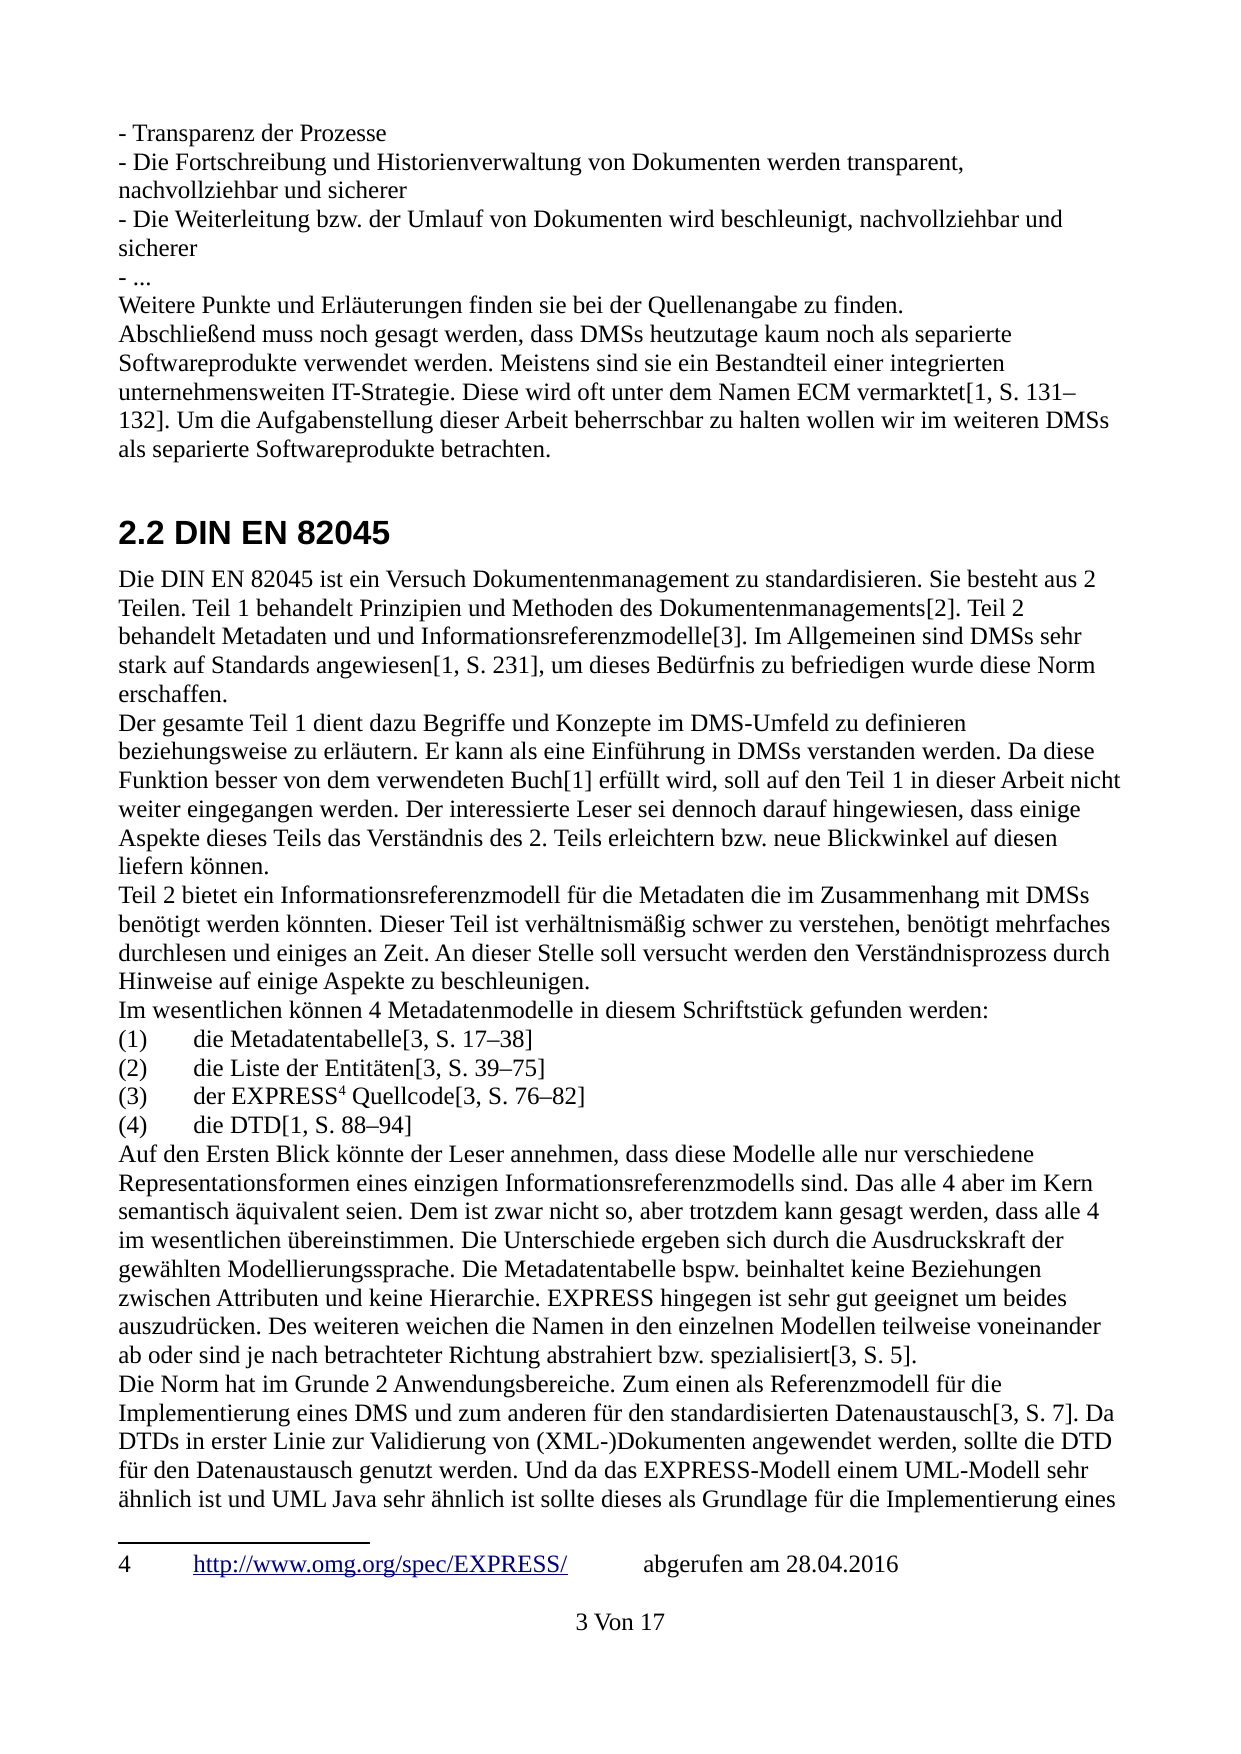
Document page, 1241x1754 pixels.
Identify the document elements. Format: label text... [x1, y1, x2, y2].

text (3) der EXPRESS Quellcode[3, S. 76–82] [118, 1081, 1122, 1110]
text - Die Weiterleitung bzw. der Umlauf von Dokumenten wird beschleunigt, nachvollziehbar und sicherer [118, 204, 1122, 262]
text (4) die DTD[1, S. 88–94] [118, 1110, 1122, 1139]
text http://www.omg.org/spec/EXPRESS/ abgerufen am 28.04.2016 [118, 1549, 1122, 1578]
text Die Norm hat im Grunde 2 Anwendungsbereiche. Zum einen als Referenzmodell für die Implementierung eines DMS und zum anderen für den standardisierten Datenaustausch[3, S. 7]. Da DTDs in erster Linie zur Validierung von (XML-)Dokumenten angewendet werden, sollte die DTD für den Datenaustausch genutzt werden. Und da das EXPRESS-Modell einem UML-Modell sehr ähnlich ist und UML Java sehr ähnlich ist sollte dieses als Grundlage für die Implementierung eines [118, 1369, 1122, 1513]
text - Transparenz der Prozesse [118, 118, 1122, 147]
text - Die Fortschreibung und Historienverwaltung von Dokumenten werden transparent, nachvollziehbar und sicherer [118, 147, 1122, 204]
text Der gesamte Teil 1 dient dazu Begriffe und Konzepte im DMS-Umfeld zu definieren beziehungsweise zu erläutern. Er kann als eine Einführung in DMSs verstanden werden. Da diese Funktion besser von dem verwendeten Buch[1] erfüllt wird, soll auf den Teil 1 in dieser Arbeit nicht weiter eingegangen werden. Der interessierte Leser sei dennoch darauf hingewiesen, dass einige Aspekte dieses Teils das Verständnis des 2. Teils erleichtern bzw. neue Blickwinkel auf diesen liefern können. [118, 708, 1122, 880]
text Die DIN EN 82045 ist ein Versuch Dokumentenmanagement zu standardisieren. Sie besteht aus 2 Teilen. Teil 1 behandelt Prinzipien und Methoden des Dokumentenmanagements[2]. Teil 2 behandelt Metadaten und und Informationsreferenzmodelle[3]. Im Allgemeinen sind DMSs sehr stark auf Standards angewiesen[1, S. 231], um dieses Bedürfnis zu befriedigen wurde diese Norm erschaffen. [118, 564, 1122, 708]
subtitle 2.2 DIN EN 82045 [118, 513, 1122, 551]
text - ... [118, 262, 1122, 291]
text Weitere Punkte und Erläuterungen finden sie bei der Quellenangabe zu finden. [118, 291, 1122, 319]
text Abschließend muss noch gesagt werden, dass DMSs heutzutage kaum noch als separierte Softwareprodukte verwendet werden. Meistens sind sie ein Bestandteil einer integrierten unternehmensweiten IT-Strategie. Diese wird oft unter dem Namen ECM vermarktet[1, S. 131–132]. Um die Aufgabenstellung dieser Arbeit beherrschbar zu halten wollen wir im weiteren DMSs als separierte Softwareprodukte betrachten. [118, 319, 1122, 463]
text Teil 2 bietet ein Informationsreferenzmodell für die Metadaten die im Zusammenhang mit DMSs benötigt werden könnten. Dieser Teil ist verhältnismäßig schwer zu verstehen, benötigt mehrfaches durchlesen und einiges an Zeit. An dieser Stelle soll versucht werden den Verständnisprozess durch Hinweise auf einige Aspekte zu beschleunigen. [118, 880, 1122, 995]
text Im wesentlichen können 4 Metadatenmodelle in diesem Schriftstück gefunden werden: [118, 995, 1122, 1024]
text Auf den Ersten Blick könnte der Leser annehmen, dass diese Modelle alle nur verschiedene Representationsformen eines einzigen Informationsreferenzmodells sind. Das alle 4 aber im Kern semantisch äquivalent seien. Dem ist zwar nicht so, aber trotzdem kann gesagt werden, dass alle 4 im wesentlichen übereinstimmen. Die Unterschiede ergeben sich durch die Ausdruckskraft der gewählten Modellierungssprache. Die Metadatentabelle bspw. beinhaltet keine Beziehungen zwischen Attributen und keine Hierarchie. EXPRESS hingegen ist sehr gut geeignet um beides auszudrücken. Des weiteren weichen die Namen in den einzelnen Modellen teilweise voneinander ab oder sind je nach betrachteter Richtung abstrahiert bzw. spezialisiert[3, S. 5]. [118, 1139, 1122, 1369]
text (2) die Liste der Entitäten[3, S. 39–75] [118, 1053, 1122, 1081]
text (1) die Metadatentabelle[3, S. 17–38] [118, 1024, 1122, 1053]
